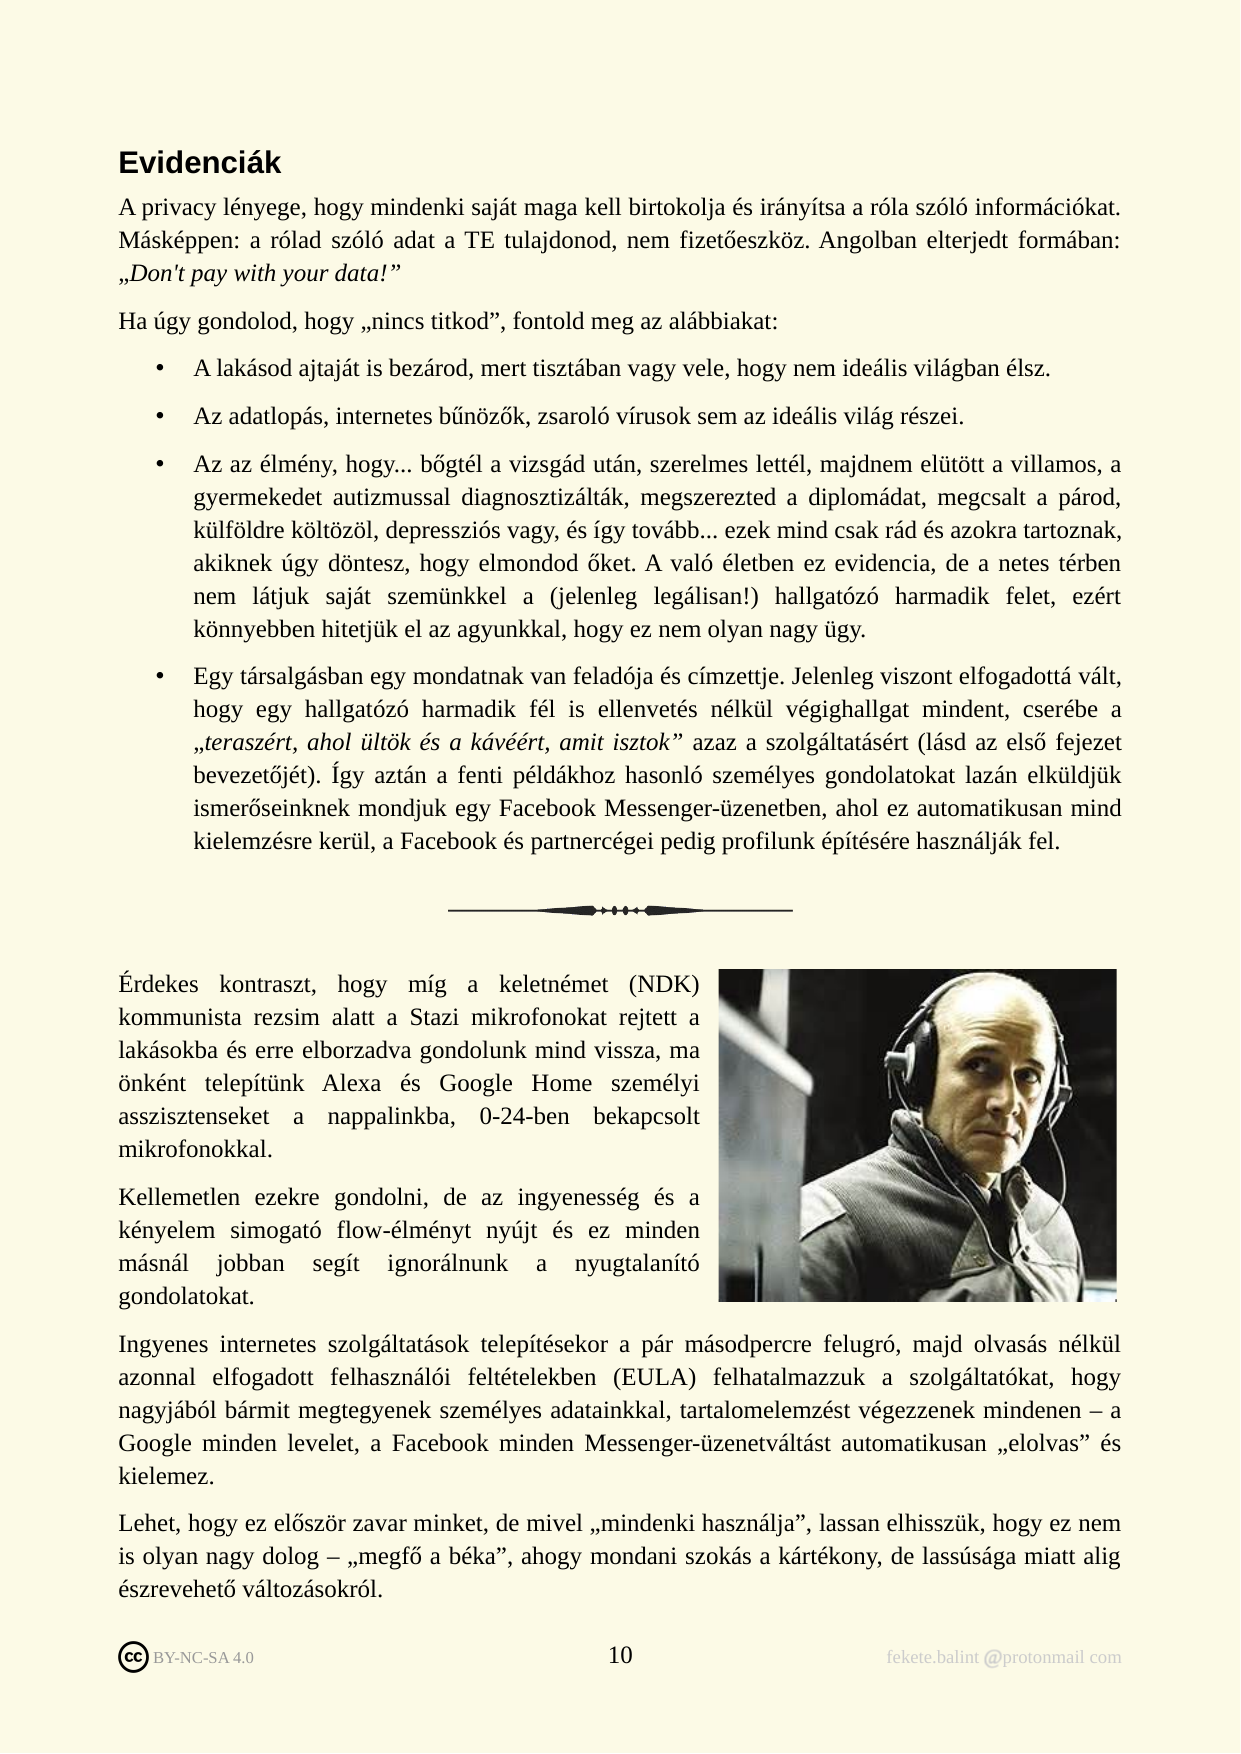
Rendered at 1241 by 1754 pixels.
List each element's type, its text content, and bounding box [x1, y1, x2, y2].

picture [982, 1648, 1003, 1669]
list Egy társalgásban egy mondatnak van feladója és címzettje. Jelenleg viszont elfogadottá vált, hogy egy hallgatózó harmadik fél is ellenvetés nélkül végighallgat mindent, cserébe a „teraszért, ahol ültök és a kávéért, amit isztok” azaz a szolgáltatásért (lásd az első fejezet bevezetőjét). Így aztán a fenti példákhoz hasonló személyes gondolatokat lazán elküldjük ismerőseinknek mondjuk egy Facebook Messenger-üzenetben, ahol ez automatikusan mind kielemzésre kerül, a Facebook és partnercégei pedig profilunk építésére használják fel. [156, 661, 1122, 855]
text Lehet, hogy ez először zavar minket, de mivel „mindenki használja”, lassan elhisszük, hogy ez nem is olyan nagy dolog – „megfő a béka”, ahogy mondani szokás a kártékony, de lassúsága miatt alig észrevehető változásokról. [118, 1508, 1122, 1603]
subtitle Evidenciák [118, 144, 1122, 180]
picture [118, 1641, 149, 1673]
text Ha úgy gondolod, hogy „nincs titkod”, fontold meg az alábbiakat: [118, 306, 1122, 334]
list A lakásod ajtaját is bezárod, mert tisztában vagy vele, hogy nem ideális világban élsz. [156, 353, 1122, 382]
text Kellemetlen ezekre gondolni, de az ingyenesség és a kényelem simogató flow-élményt nyújt és ez minden másnál jobban segít ignorálnunk a nyugtalanító gondolatokat. [118, 1182, 1122, 1310]
picture [718, 969, 1117, 1302]
list Az az élmény, hogy... bőgtél a vizsgád után, szerelmes lettél, majdnem elütött a villamos, a gyermekedet autizmussal diagnosztizálták, megszerezted a diplomádat, megcsalt a párod, külföldre költözöl, depressziós vagy, és így tovább... ezek mind csak rád és azokra tartoznak, akiknek úgy döntesz, hogy elmondod őket. A való életben ez evidencia, de a netes térben nem látjuk saját szemünkkel a (jelenleg legálisan!) hallgatózó harmadik felet, ezért könnyebben hitetjük el az agyunkkal, hogy ez nem olyan nagy ügy. [156, 449, 1122, 642]
text Ingyenes internetes szolgáltatások telepítésekor a pár másodpercre felugró, majd olvasás nélkül azonnal elfogadott felhasználói feltételekben (EULA) felhatalmazzuk a szolgáltatókat, hogy nagyjából bármit megtegyenek személyes adatainkkal, tartalomelemzést végezzenek mindenen – a Google minden levelet, a Facebook minden Messenger-üzenetváltást automatikusan „elolvas” és kielemez. [118, 1329, 1122, 1489]
text Érdekes kontraszt, hogy míg a keletnémet (NDK) kommunista rezsim alatt a Stazi mikrofonokat rejtett a lakásokba és erre elborzadva gondolunk mind vissza, ma önként telepítünk Alexa és Google Home személyi asszisztenseket a nappalinkba, 0-24-ben bekapcsolt mikrofonokkal. [118, 969, 718, 1163]
picture [446, 902, 795, 918]
list Az adatlopás, internetes bűnözők, zsaroló vírusok sem az ideális világ részei. [156, 401, 1122, 430]
text A privacy lényege, hogy mindenki saját maga kell birtokolja és irányítsa a róla szóló információkat. Másképpen: a rólad szóló adat a TE tulajdonod, nem fizetőeszköz. Angolban elterjedt formában: „Don't pay with your data!” [118, 192, 1122, 287]
